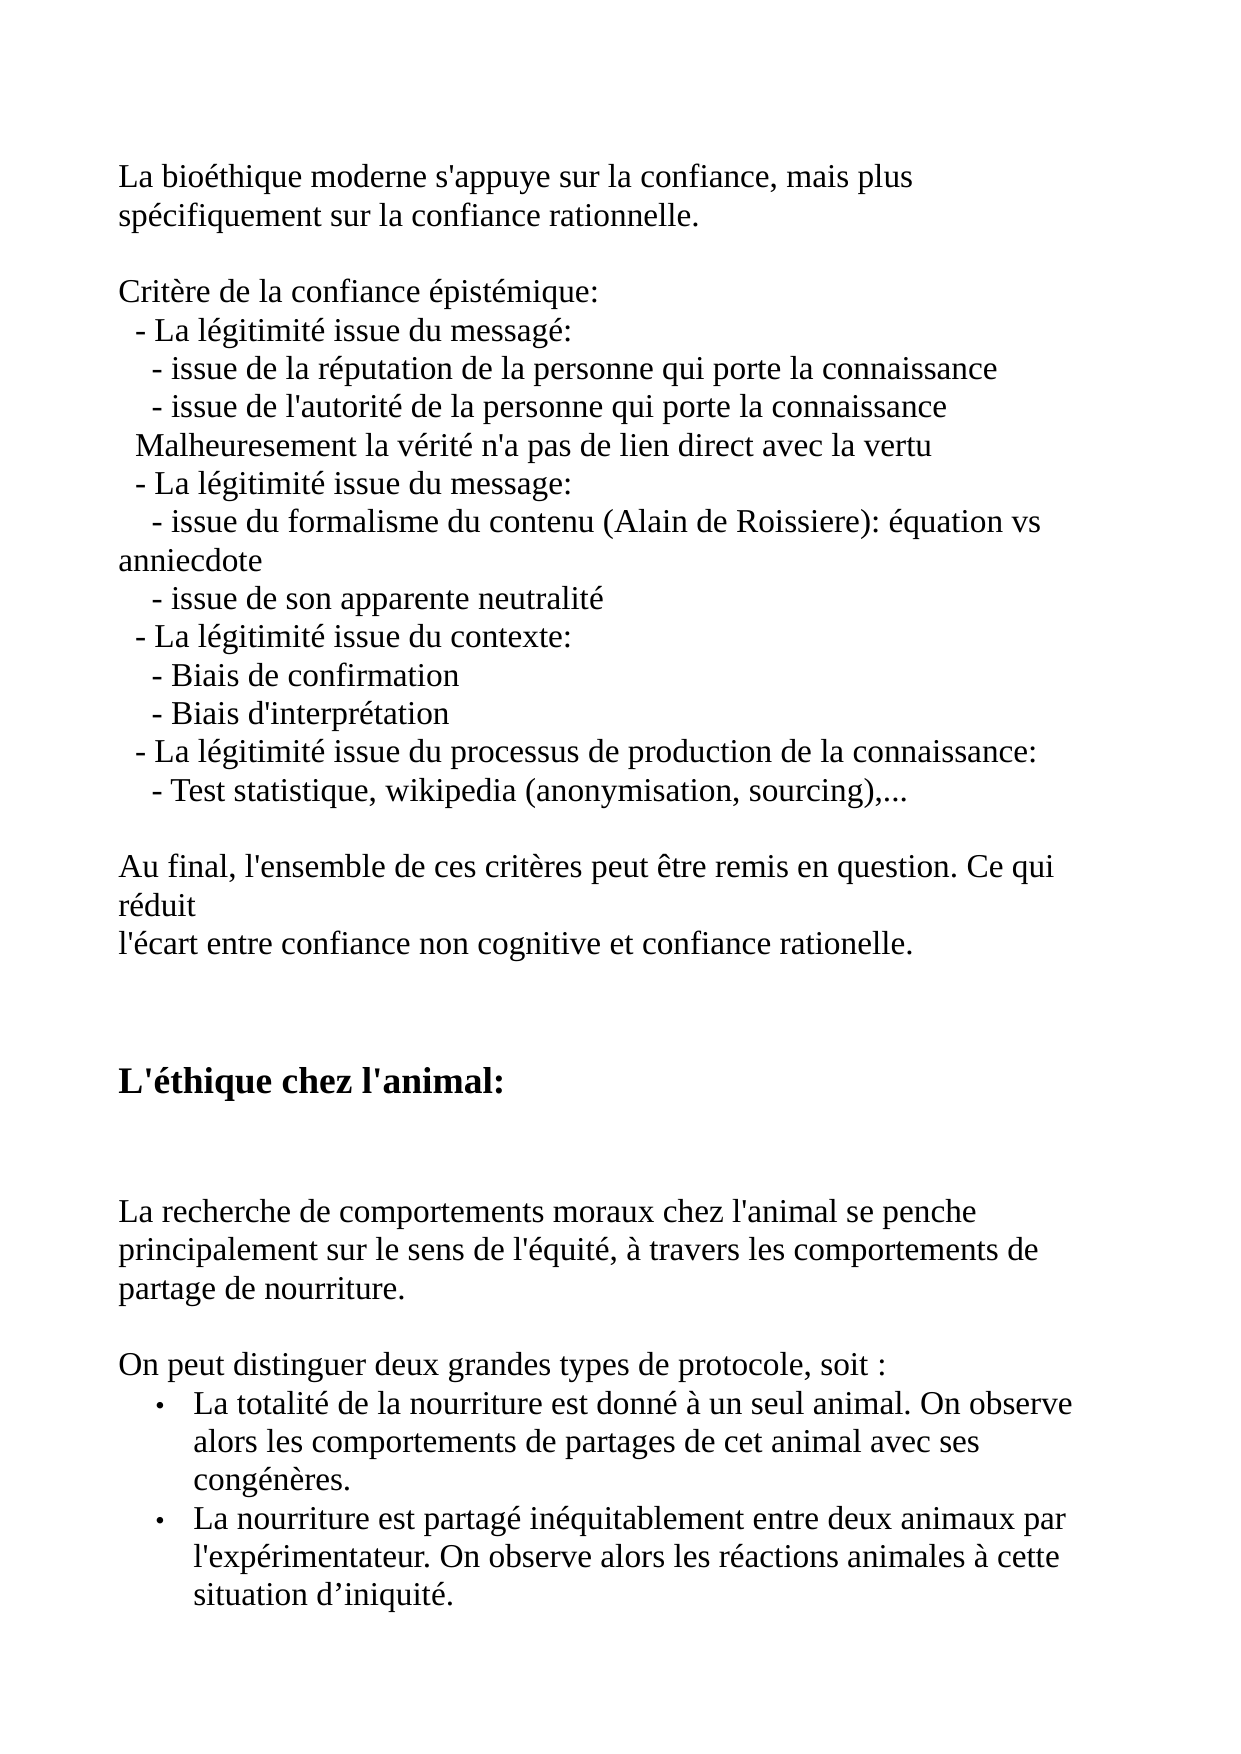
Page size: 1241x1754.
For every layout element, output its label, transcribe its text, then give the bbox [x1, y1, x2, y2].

text l'écart entre confiance non cognitive et confiance rationelle. [118, 923, 1122, 961]
text Malheuresement la vérité n'a pas de lien direct avec la vertu [118, 425, 1122, 463]
text - La légitimité issue du message: [118, 463, 1122, 501]
text - Biais d'interprétation [118, 693, 1122, 731]
list La totalité de la nourriture est donné à un seul animal. On observe alors les comportements de partages de cet animal avec ses congénères. [156, 1383, 1122, 1498]
text - issue de son apparente neutralité [118, 578, 1122, 616]
text Critère de la confiance épistémique: [118, 271, 1122, 310]
text - issue de la réputation de la personne qui porte la connaissance [118, 348, 1122, 386]
text Au final, l'ensemble de ces critères peut être remis en question. Ce qui réduit [118, 846, 1122, 923]
subtitle L'éthique chez l'animal: [118, 1059, 1122, 1102]
text La bioéthique moderne s'appuye sur la confiance, mais plus spécifiquement sur la confiance rationnelle. [118, 156, 1122, 233]
text On peut distinguer deux grandes types de protocole, soit : [118, 1344, 1122, 1383]
text - issue de l'autorité de la personne qui porte la connaissance [118, 386, 1122, 425]
text - La légitimité issue du messagé: [118, 310, 1122, 348]
text - La légitimité issue du processus de production de la connaissance: [118, 731, 1122, 770]
list La nourriture est partagé inéquitablement entre deux animaux par l'expérimentateur. On observe alors les réactions animales à cette situation d’iniquité. [156, 1498, 1122, 1613]
text - issue du formalisme du contenu (Alain de Roissiere): équation vs anniecdote [118, 501, 1122, 578]
text La recherche de comportements moraux chez l'animal se penche principalement sur le sens de l'équité, à travers les comportements de partage de nourriture. [118, 1191, 1122, 1306]
text - Biais de confirmation [118, 655, 1122, 693]
text - La légitimité issue du contexte: [118, 616, 1122, 655]
text - Test statistique, wikipedia (anonymisation, sourcing),... [118, 770, 1122, 808]
